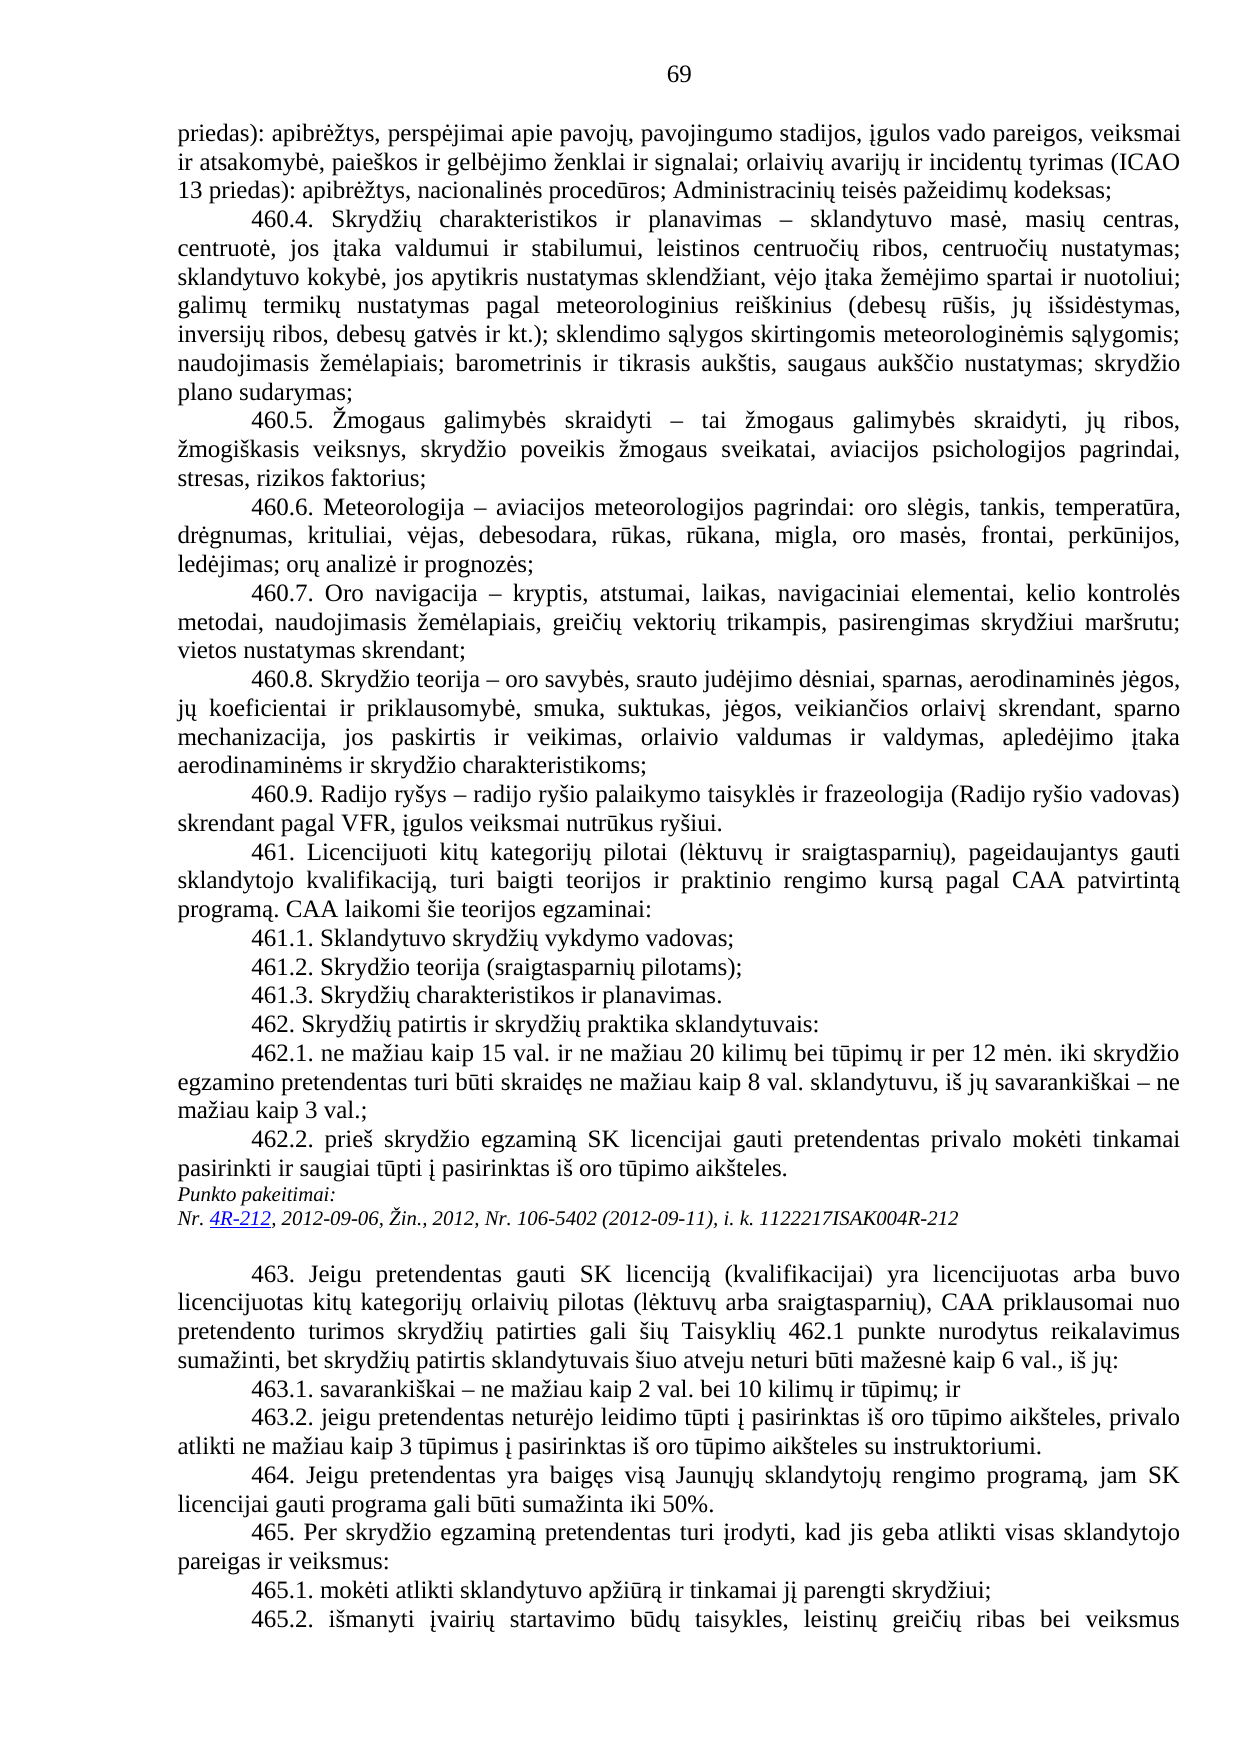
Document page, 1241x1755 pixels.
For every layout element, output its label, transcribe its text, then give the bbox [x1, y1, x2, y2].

text Nr. 4R-212, 2012-09-06, Žin., 2012, Nr. 106-5402 (2012-09-11), i. k. 1122217ISAK004R-212 [177, 1206, 1181, 1230]
text 460.6. Meteorologija – aviacijos meteorologijos pagrindai: oro slėgis, tankis, temperatūra, drėgnumas, krituliai, vėjas, debesodara, rūkas, rūkana, migla, oro masės, frontai, perkūnijos, ledėjimas; orų analizė ir prognozės; [177, 492, 1181, 578]
text 461.1. Sklandytuvo skrydžių vykdymo vadovas; [177, 923, 1181, 952]
text 461.3. Skrydžių charakteristikos ir planavimas. [177, 981, 1181, 1009]
text 465.2. išmanyti įvairių startavimo būdų taisykles, leistinų greičių ribas bei veiksmus [177, 1604, 1181, 1632]
text 460.9. Radijo ryšys – radijo ryšio palaikymo taisyklės ir frazeologija (Radijo ryšio vadovas) skrendant pagal VFR, įgulos veiksmai nutrūkus ryšiui. [177, 779, 1181, 837]
text 465.1. mokėti atlikti sklandytuvo apžiūrą ir tinkamai jį parengti skrydžiui; [177, 1575, 1181, 1604]
text 463. Jeigu pretendentas gauti SK licenciją (kvalifikacijai) yra licencijuotas arba buvo licencijuotas kitų kategorijų orlaivių pilotas (lėktuvų arba sraigtasparnių), CAA priklausomai nuo pretendento turimos skrydžių patirties gali šių Taisyklių 462.1 punkte nurodytus reikalavimus sumažinti, bet skrydžių patirtis sklandytuvais šiuo atveju neturi būti mažesnė kaip 6 val., iš jų: [177, 1259, 1181, 1374]
text 461. Licencijuoti kitų kategorijų pilotai (lėktuvų ir sraigtasparnių), pageidaujantys gauti sklandytojo kvalifikaciją, turi baigti teorijos ir praktinio rengimo kursą pagal CAA patvirtintą programą. CAA laikomi šie teorijos egzaminai: [177, 837, 1181, 923]
text 462.2. prieš skrydžio egzaminą SK licencijai gauti pretendentas privalo mokėti tinkamai pasirinkti ir saugiai tūpti į pasirinktas iš oro tūpimo aikšteles. [177, 1124, 1181, 1182]
text 460.8. Skrydžio teorija – oro savybės, srauto judėjimo dėsniai, sparnas, aerodinaminės jėgos, jų koeficientai ir priklausomybė, smuka, suktukas, jėgos, veikiančios orlaivį skrendant, sparno mechanizacija, jos paskirtis ir veikimas, orlaivio valdumas ir valdymas, apledėjimo įtaka aerodinaminėms ir skrydžio charakteristikoms; [177, 664, 1181, 779]
text priedas): apibrėžtys, perspėjimai apie pavojų, pavojingumo stadijos, įgulos vado pareigos, veiksmai ir atsakomybė, paieškos ir gelbėjimo ženklai ir signalai; orlaivių avarijų ir incidentų tyrimas (ICAO 13 priedas): apibrėžtys, nacionalinės procedūros; Administracinių teisės pažeidimų kodeksas; [177, 118, 1181, 204]
text 460.7. Oro navigacija – kryptis, atstumai, laikas, navigaciniai elementai, kelio kontrolės metodai, naudojimasis žemėlapiais, greičių vektorių trikampis, pasirengimas skrydžiui maršrutu; vietos nustatymas skrendant; [177, 578, 1181, 664]
text 463.2. jeigu pretendentas neturėjo leidimo tūpti į pasirinktas iš oro tūpimo aikšteles, privalo atlikti ne mažiau kaip 3 tūpimus į pasirinktas iš oro tūpimo aikšteles su instruktoriumi. [177, 1402, 1181, 1460]
text 465. Per skrydžio egzaminą pretendentas turi įrodyti, kad jis geba atlikti visas sklandytojo pareigas ir veiksmus: [177, 1517, 1181, 1575]
text 462.1. ne mažiau kaip 15 val. ir ne mažiau 20 kilimų bei tūpimų ir per 12 mėn. iki skrydžio egzamino pretendentas turi būti skraidęs ne mažiau kaip 8 val. sklandytuvu, iš jų savarankiškai – ne mažiau kaip 3 val.; [177, 1038, 1181, 1124]
text Punkto pakeitimai: [177, 1182, 1181, 1206]
text 463.1. savarankiškai – ne mažiau kaip 2 val. bei 10 kilimų ir tūpimų; ir [177, 1374, 1181, 1402]
text 462. Skrydžių patirtis ir skrydžių praktika sklandytuvais: [177, 1009, 1181, 1038]
text 461.2. Skrydžio teorija (sraigtasparnių pilotams); [177, 952, 1181, 981]
text 464. Jeigu pretendentas yra baigęs visą Jaunųjų sklandytojų rengimo programą, jam SK licencijai gauti programa gali būti sumažinta iki 50%. [177, 1460, 1181, 1517]
text 460.4. Skrydžių charakteristikos ir planavimas – sklandytuvo masė, masių centras, centruotė, jos įtaka valdumui ir stabilumui, leistinos centruočių ribos, centruočių nustatymas; sklandytuvo kokybė, jos apytikris nustatymas sklendžiant, vėjo įtaka žemėjimo spartai ir nuotoliui; galimų termikų nustatymas pagal meteorologinius reiškinius (debesų rūšis, jų išsidėstymas, inversijų ribos, debesų gatvės ir kt.); sklendimo sąlygos skirtingomis meteorologinėmis sąlygomis; naudojimasis žemėlapiais; barometrinis ir tikrasis aukštis, saugaus aukščio nustatymas; skrydžio plano sudarymas; [177, 204, 1181, 406]
text 460.5. Žmogaus galimybės skraidyti – tai žmogaus galimybės skraidyti, jų ribos, žmogiškasis veiksnys, skrydžio poveikis žmogaus sveikatai, aviacijos psichologijos pagrindai, stresas, rizikos faktorius; [177, 406, 1181, 492]
